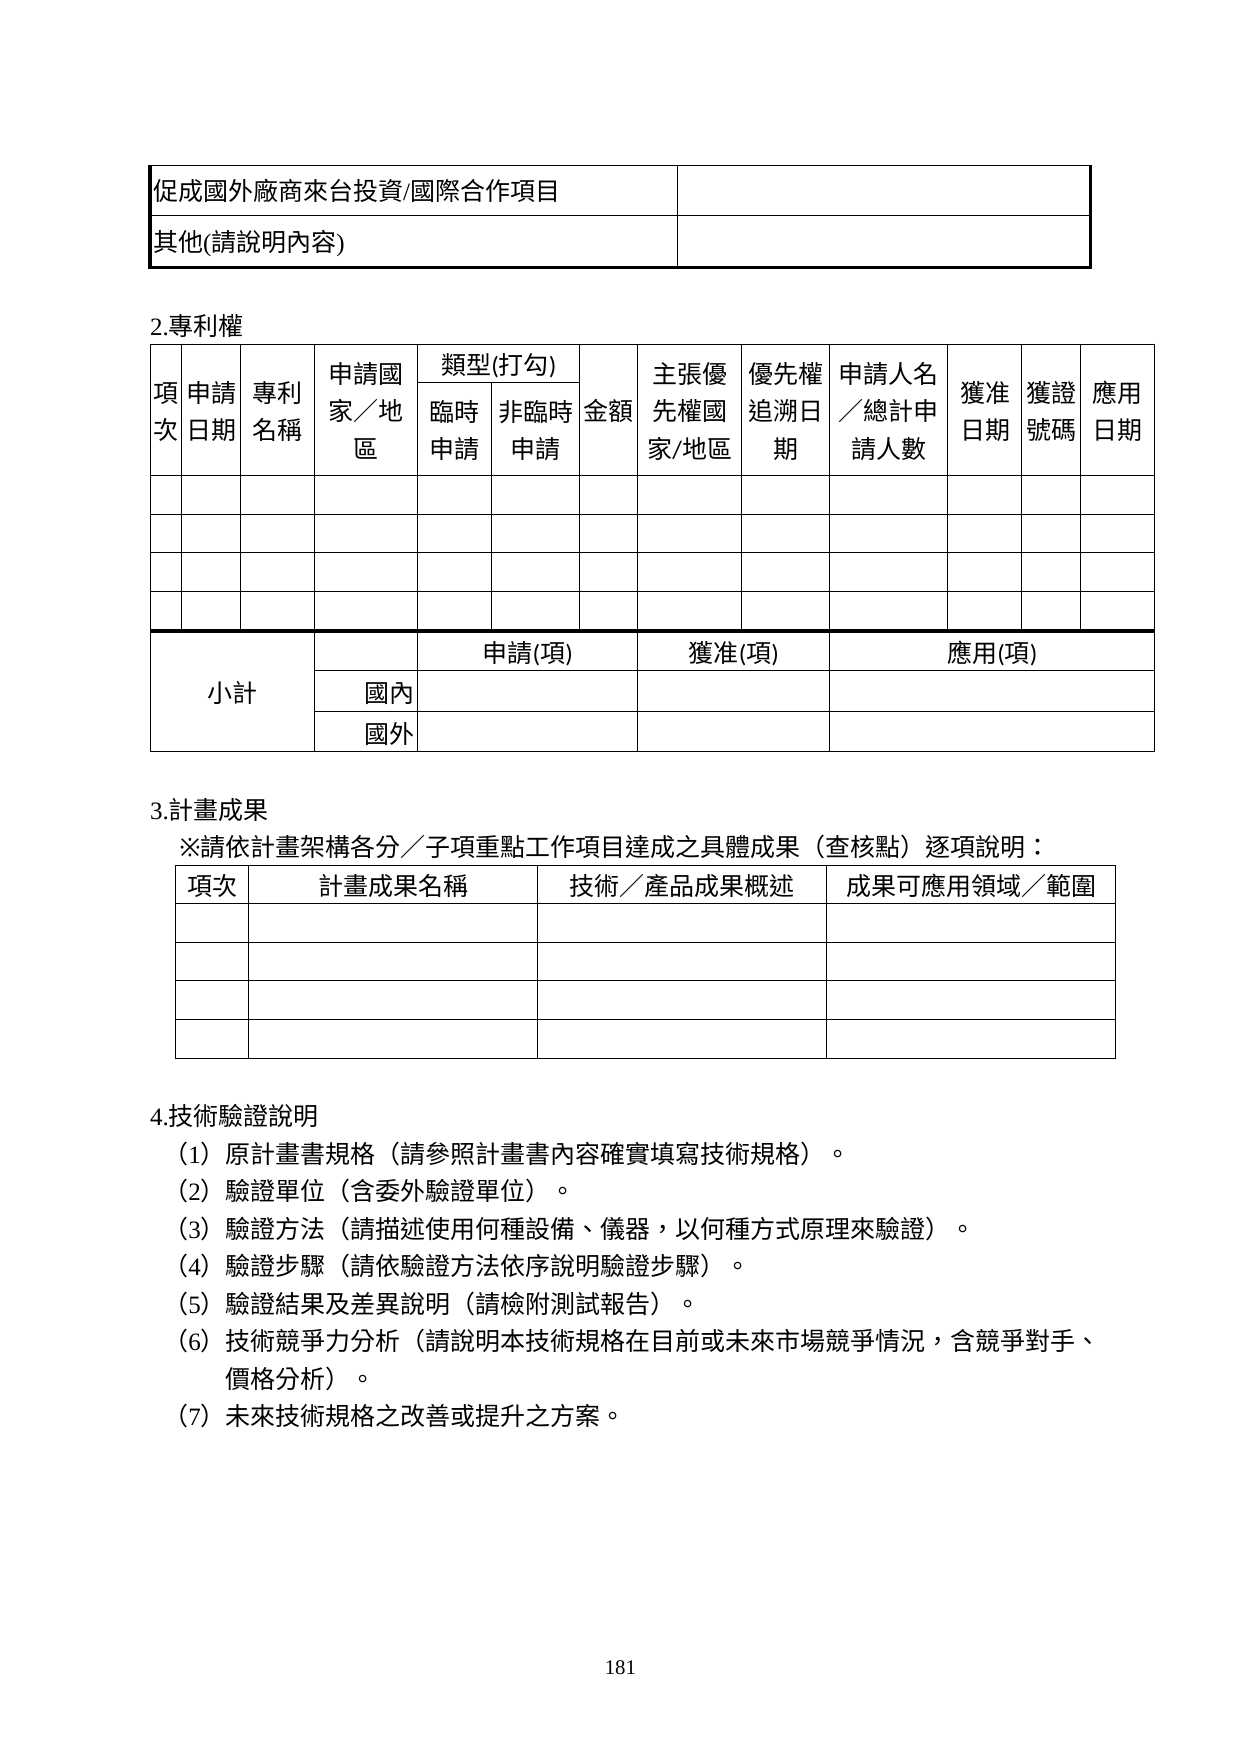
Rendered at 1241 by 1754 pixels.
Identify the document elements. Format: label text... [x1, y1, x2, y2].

table_cell [241, 515, 314, 552]
table_cell [638, 592, 741, 629]
table_cell [580, 515, 637, 552]
table_cell [241, 553, 314, 591]
text （7）未來技術規格之改善或提升之方案。 [163, 1396, 1090, 1433]
table_header 項次 [151, 345, 181, 475]
table_cell [830, 712, 1154, 751]
table_cell [678, 166, 1089, 215]
table_cell [538, 943, 826, 980]
table_cell [1081, 592, 1154, 629]
table_cell [182, 592, 240, 629]
table_header 專利名稱 [241, 345, 314, 475]
table_header 成果可應用領域／範圍 [827, 866, 1115, 903]
table_cell [418, 671, 637, 711]
table_cell [249, 981, 537, 1019]
table_cell [492, 476, 579, 514]
table_cell 小計 [151, 633, 314, 751]
table_cell 獲准(項) [638, 633, 829, 670]
table_cell [742, 515, 829, 552]
table_cell [1081, 515, 1154, 552]
table_cell [742, 476, 829, 514]
table_cell [1022, 592, 1080, 629]
table_cell [182, 515, 240, 552]
table_cell [580, 592, 637, 629]
table_cell [249, 1020, 537, 1057]
table_cell [418, 712, 637, 751]
table_cell [538, 1020, 826, 1057]
table_cell 非臨時申請 [492, 383, 579, 475]
table_cell [315, 553, 417, 591]
table_cell [418, 476, 491, 514]
table_cell [830, 553, 947, 591]
table_cell [638, 553, 741, 591]
table_cell 申請(項) [418, 633, 637, 670]
table_cell [492, 592, 579, 629]
table_cell [249, 943, 537, 980]
table_cell [315, 592, 417, 629]
text （5）驗證結果及差異說明（請檢附測試報告）。 [163, 1283, 1090, 1321]
table_header 申請日期 [182, 345, 240, 475]
table_cell [151, 592, 181, 629]
text （6）技術競爭力分析（請說明本技術規格在目前或未來市場競爭情況，含競爭對手、價格分析）。 [163, 1321, 1090, 1396]
table_header 獲准日期 [948, 345, 1021, 475]
table_cell [176, 981, 248, 1019]
text （4）驗證步驟（請依驗證方法依序說明驗證步驟）。 [163, 1246, 1090, 1283]
table_cell [827, 904, 1115, 942]
table_cell [827, 1020, 1115, 1057]
table_cell [742, 553, 829, 591]
table_cell [830, 476, 947, 514]
table_cell [538, 904, 826, 942]
table_cell 其他(請說明內容) [152, 216, 677, 266]
table_header 獲證號碼 [1022, 345, 1080, 475]
table_header 計畫成果名稱 [249, 866, 537, 903]
table_cell [638, 476, 741, 514]
table_cell [241, 476, 314, 514]
table_cell 促成國外廠商來台投資/國際合作項目 [152, 166, 677, 215]
table_cell [492, 515, 579, 552]
table_cell [1022, 553, 1080, 591]
table_cell [1081, 476, 1154, 514]
table_cell 國內 [315, 671, 417, 711]
text 3.計畫成果 [150, 790, 1090, 827]
table_header 類型(打勾) [418, 345, 579, 382]
table_cell 臨時申請 [418, 383, 491, 475]
table_cell [580, 476, 637, 514]
table_cell [176, 1020, 248, 1057]
table_cell [948, 592, 1021, 629]
table_cell [151, 515, 181, 552]
table_cell [182, 553, 240, 591]
table_cell [176, 904, 248, 942]
table_cell [249, 904, 537, 942]
table_cell [830, 671, 1154, 711]
table_cell [418, 515, 491, 552]
table_header 項次 [176, 866, 248, 903]
table_cell [315, 633, 417, 670]
table_cell [151, 553, 181, 591]
table_header 技術／產品成果概述 [538, 866, 826, 903]
table_cell [538, 981, 826, 1019]
table_header 主張優先權國家/地區 [638, 345, 741, 475]
table_cell [948, 553, 1021, 591]
table_cell [827, 943, 1115, 980]
table_cell [1081, 553, 1154, 591]
table_cell [830, 515, 947, 552]
table_cell [580, 553, 637, 591]
table_header 優先權追溯日期 [742, 345, 829, 475]
table_cell [241, 592, 314, 629]
table_cell [827, 981, 1115, 1019]
table_cell 應用(項) [830, 633, 1154, 670]
table_cell 國外 [315, 712, 417, 751]
table_cell [948, 476, 1021, 514]
table_cell [151, 476, 181, 514]
table_cell [418, 553, 491, 591]
table_cell [418, 592, 491, 629]
text （1）原計畫書規格（請參照計畫書內容確實填寫技術規格）。 [163, 1133, 1090, 1171]
text （2）驗證單位（含委外驗證單位）。 [163, 1171, 1090, 1208]
table_header 應用日期 [1081, 345, 1154, 475]
table_cell [638, 712, 829, 751]
table_cell [830, 592, 947, 629]
table_cell [948, 515, 1021, 552]
table_cell [1022, 476, 1080, 514]
text 2.專利權 [150, 306, 1090, 344]
table_cell [638, 671, 829, 711]
table_cell [492, 553, 579, 591]
text （3）驗證方法（請描述使用何種設備、儀器，以何種方式原理來驗證）。 [163, 1208, 1090, 1246]
table_cell [1022, 515, 1080, 552]
text ※請依計畫架構各分／子項重點工作項目達成之具體成果（查核點）逐項說明： [179, 827, 1090, 865]
table_header 申請國家／地區 [315, 345, 417, 475]
table_cell [638, 515, 741, 552]
table_cell [315, 476, 417, 514]
text 4.技術驗證說明 [150, 1096, 1090, 1133]
table_cell [742, 592, 829, 629]
table_header 金額 [580, 345, 637, 475]
table_cell [678, 216, 1089, 266]
table_cell [176, 943, 248, 980]
table_cell [182, 476, 240, 514]
table_cell [315, 515, 417, 552]
table_header 申請人名／總計申請人數 [830, 345, 947, 475]
